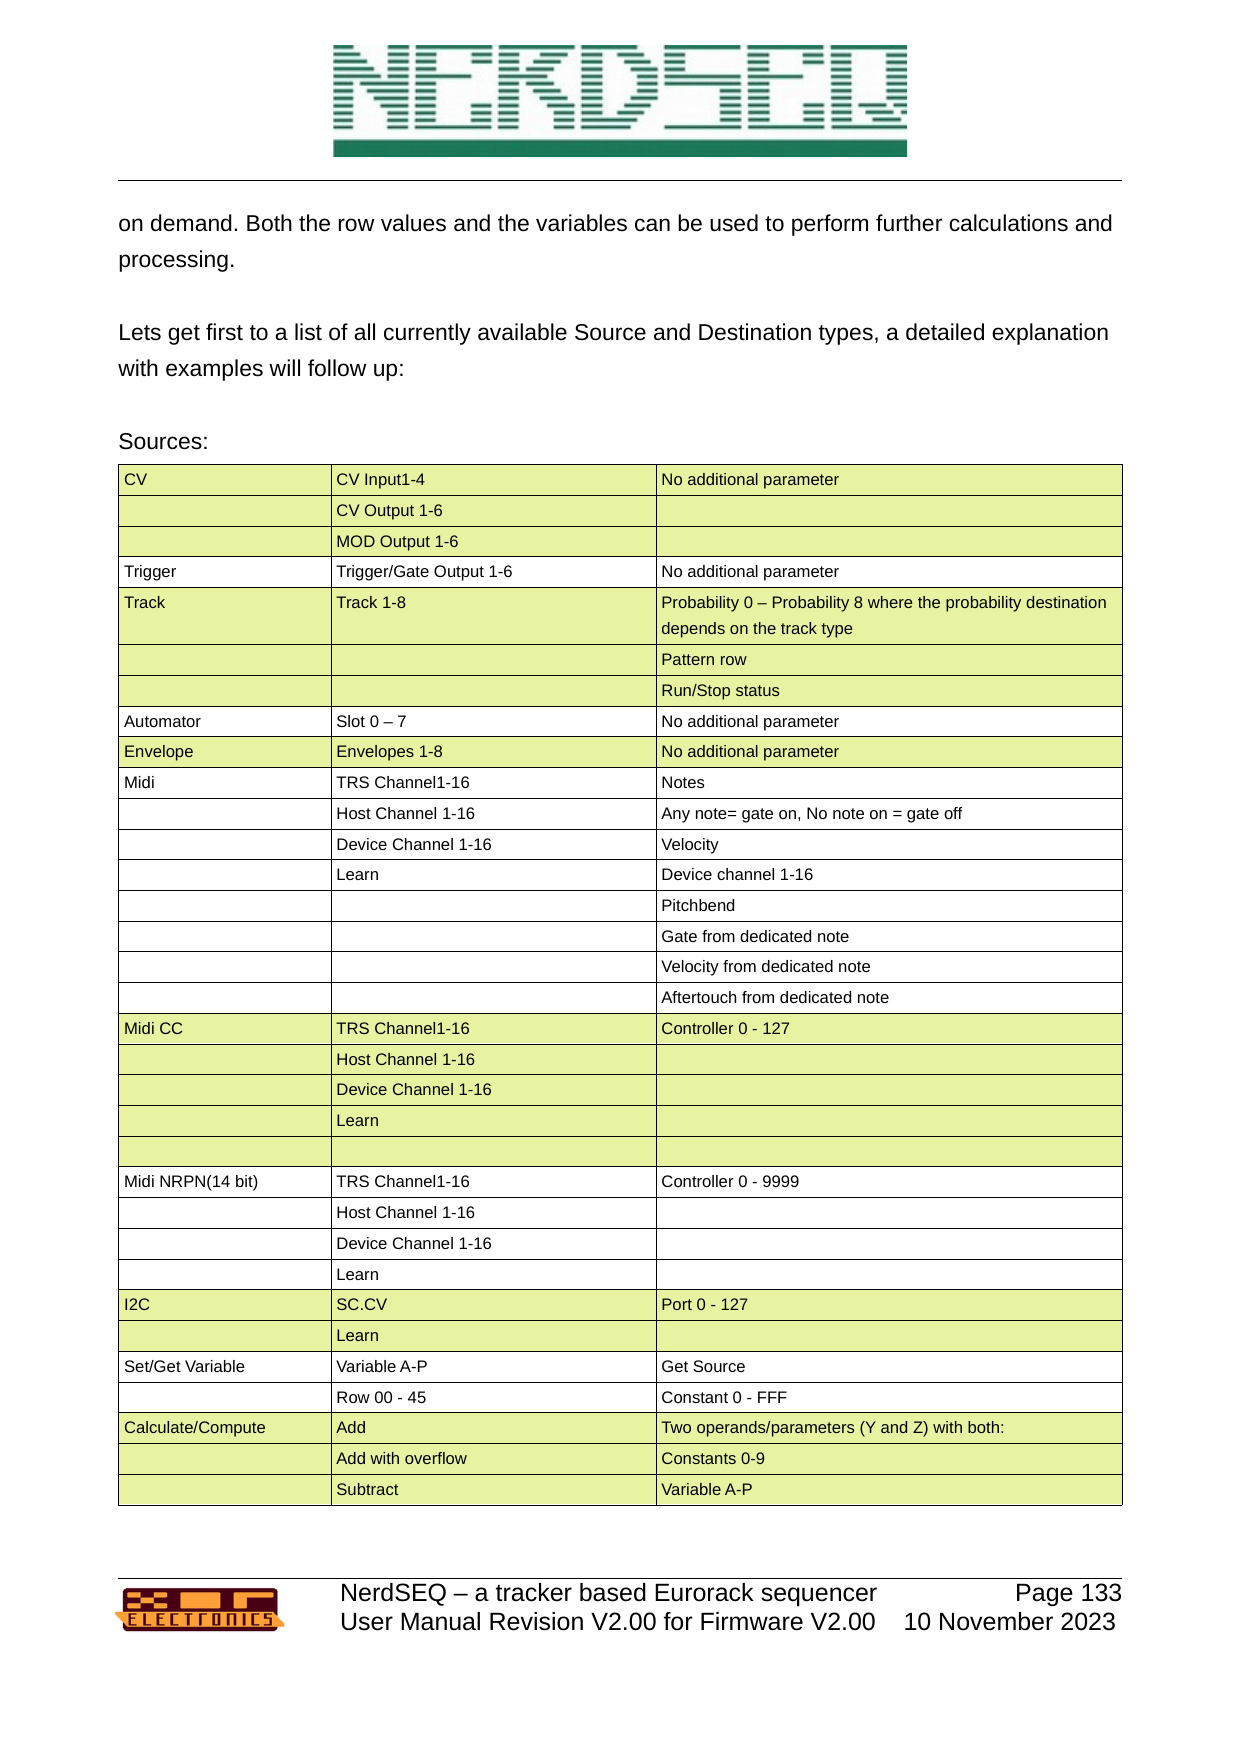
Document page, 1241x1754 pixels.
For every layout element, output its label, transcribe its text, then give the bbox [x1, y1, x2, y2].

table_cell Trigger [119, 557, 331, 587]
table_cell Variable A-P [332, 1352, 656, 1382]
table_cell Envelopes 1-8 [332, 737, 656, 767]
table_cell Any note= gate on, No note on = gate off [657, 799, 1122, 828]
table_cell [332, 1137, 656, 1166]
table_cell Gate from dedicated note [657, 922, 1122, 951]
table_cell [119, 645, 331, 675]
table_cell TRS Channel1-16 [332, 768, 656, 798]
table_cell SC.CV [332, 1290, 656, 1320]
table_cell Automator [119, 707, 331, 736]
table_cell Aftertouch from dedicated note [657, 983, 1122, 1013]
picture [333, 45, 908, 157]
table_cell [332, 676, 656, 706]
table_cell Learn [332, 860, 656, 890]
table_cell [657, 1137, 1122, 1166]
table_cell Learn [332, 1106, 656, 1136]
table_cell [119, 1383, 331, 1412]
picture [115, 1584, 285, 1634]
table_cell Pattern row [657, 645, 1122, 675]
table_cell Envelope [119, 737, 331, 767]
table_cell [119, 860, 331, 890]
table_cell [119, 1475, 331, 1504]
table_cell [119, 983, 331, 1013]
table_cell [657, 496, 1122, 526]
table_cell Port 0 - 127 [657, 1290, 1122, 1320]
table_cell [657, 527, 1122, 556]
table_cell No additional parameter [657, 707, 1122, 736]
table_cell Run/Stop status [657, 676, 1122, 706]
table_cell Host Channel 1-16 [332, 1045, 656, 1074]
table_cell [119, 891, 331, 921]
table_cell TRS Channel1-16 [332, 1014, 656, 1043]
text Lets get first to a list of all currently available Source and Destination types, a detailed explanation with examples will follow up: [118, 319, 1122, 381]
table_cell [332, 891, 656, 921]
table_cell Controller 0 - 127 [657, 1014, 1122, 1043]
table_cell Add [332, 1413, 656, 1443]
table_cell [657, 1075, 1122, 1105]
table_cell Midi CC [119, 1014, 331, 1043]
table_cell [657, 1106, 1122, 1136]
table_cell Slot 0 – 7 [332, 707, 656, 736]
table_cell Learn [332, 1260, 656, 1289]
table_cell [657, 1198, 1122, 1228]
table_cell Host Channel 1-16 [332, 799, 656, 828]
table_cell I2C [119, 1290, 331, 1320]
table_cell Device Channel 1-16 [332, 830, 656, 859]
table_cell [332, 952, 656, 982]
table_cell [119, 1198, 331, 1228]
table_cell Velocity [657, 830, 1122, 859]
table_cell Add with overflow [332, 1444, 656, 1474]
table_cell Constant 0 - FFF [657, 1383, 1122, 1412]
table_cell [332, 983, 656, 1013]
table_cell [657, 1045, 1122, 1074]
table_cell Calculate/Compute [119, 1413, 331, 1443]
table_header CV [119, 465, 331, 495]
table_cell [657, 1260, 1122, 1289]
table_cell Track [119, 588, 331, 644]
table_cell [332, 922, 656, 951]
table_cell [119, 1229, 331, 1259]
table_cell Controller 0 - 9999 [657, 1167, 1122, 1197]
table_cell [119, 1321, 331, 1351]
table_cell Constants 0-9 [657, 1444, 1122, 1474]
table_header No additional parameter [657, 465, 1122, 495]
table_cell [119, 527, 331, 556]
table_cell Two operands/parameters (Y and Z) with both: [657, 1413, 1122, 1443]
table_cell Pitchbend [657, 891, 1122, 921]
table_cell [657, 1321, 1122, 1351]
table_cell [119, 676, 331, 706]
table_cell [119, 1444, 331, 1474]
table_cell Variable A-P [657, 1475, 1122, 1504]
table_cell Notes [657, 768, 1122, 798]
table_cell Device channel 1-16 [657, 860, 1122, 890]
text on demand. Both the row values and the variables can be used to perform further calculations and processing. [118, 209, 1122, 272]
table_cell [119, 1075, 331, 1105]
table_cell [119, 830, 331, 859]
table_cell CV Output 1-6 [332, 496, 656, 526]
text Sources: [118, 428, 1122, 454]
table_cell Probability 0 – Probability 8 where the probability destination depends on the track type [657, 588, 1122, 644]
table_cell Learn [332, 1321, 656, 1351]
table_cell No additional parameter [657, 557, 1122, 587]
table_cell [332, 645, 656, 675]
table_cell [119, 1045, 331, 1074]
table_cell Device Channel 1-16 [332, 1075, 656, 1105]
table_cell Row 00 - 45 [332, 1383, 656, 1412]
table_cell Host Channel 1-16 [332, 1198, 656, 1228]
table_cell Device Channel 1-16 [332, 1229, 656, 1259]
table_cell [119, 799, 331, 828]
table_cell Subtract [332, 1475, 656, 1504]
table_cell [657, 1229, 1122, 1259]
table_cell Midi NRPN(14 bit) [119, 1167, 331, 1197]
table_cell Get Source [657, 1352, 1122, 1382]
table_cell Track 1-8 [332, 588, 656, 644]
table_cell Midi [119, 768, 331, 798]
table_cell [119, 1137, 331, 1166]
table_cell [119, 496, 331, 526]
table_header CV Input1-4 [332, 465, 656, 495]
table_cell Set/Get Variable [119, 1352, 331, 1382]
table_cell TRS Channel1-16 [332, 1167, 656, 1197]
table_cell [119, 1106, 331, 1136]
table_cell MOD Output 1-6 [332, 527, 656, 556]
table_cell Velocity from dedicated note [657, 952, 1122, 982]
table_cell [119, 952, 331, 982]
table_cell [119, 1260, 331, 1289]
table_cell [119, 922, 331, 951]
table_cell Trigger/Gate Output 1-6 [332, 557, 656, 587]
table_cell No additional parameter [657, 737, 1122, 767]
